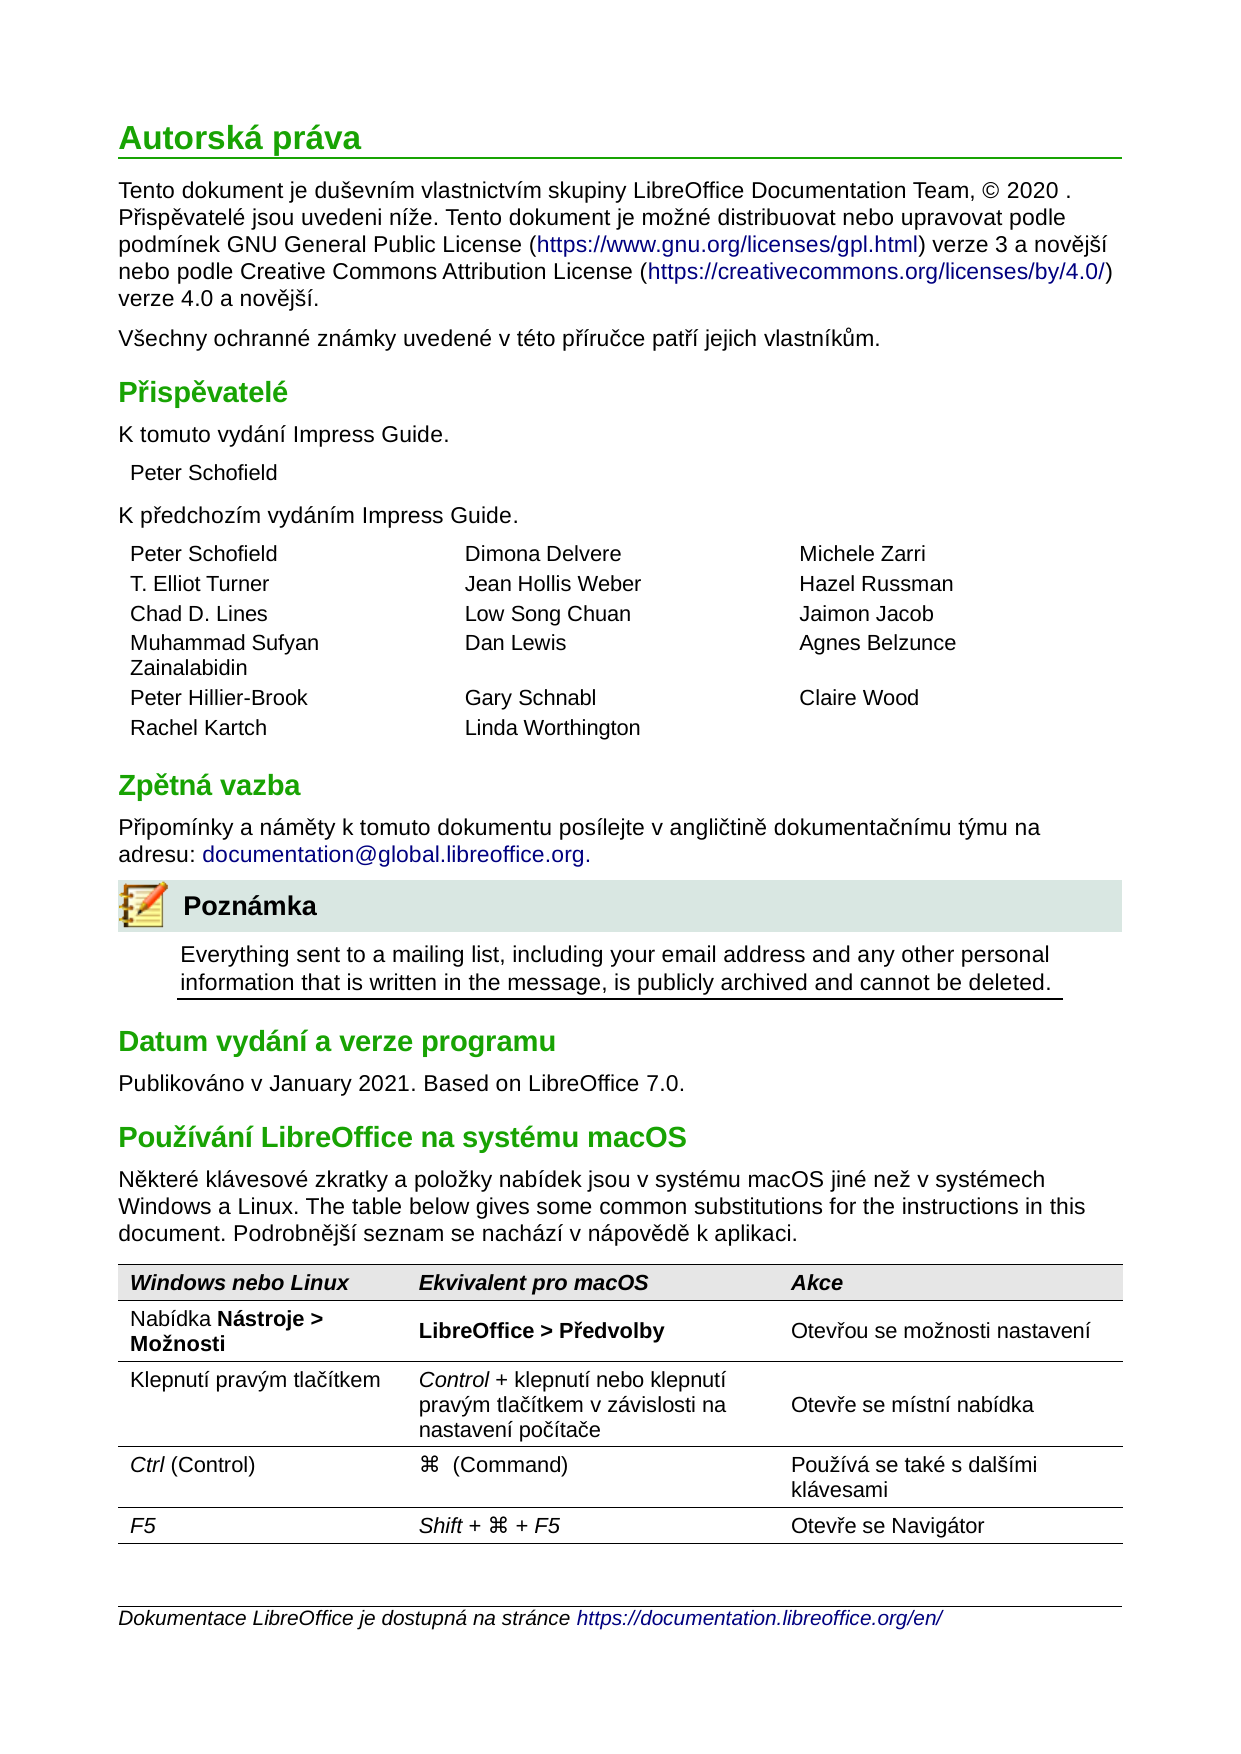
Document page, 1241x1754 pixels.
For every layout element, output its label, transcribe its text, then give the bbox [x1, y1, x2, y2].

table_cell Chad D. Lines [118, 600, 453, 630]
table_cell T. Elliot Turner [118, 571, 453, 600]
text K tomuto vydání Průvodce Impress. [118, 420, 1122, 447]
table_header Peter Schofield [118, 541, 453, 571]
table_cell Jaimon Jacob [788, 600, 1122, 630]
subtitle Datum vydání a verze programu [118, 1024, 1122, 1057]
table_cell Ctrl (Control) [118, 1447, 407, 1507]
table_cell Peter Hillier-Brook [118, 685, 453, 714]
table_cell F5 [118, 1508, 407, 1543]
table_cell Otevřou se možnosti nastavení [779, 1301, 1123, 1361]
table_header [458, 460, 789, 490]
table_cell Claire Wood [788, 685, 1122, 714]
text K předchozím vydáním Průvodce Impress. [118, 501, 1122, 528]
table_header Michele Zarri [788, 541, 1122, 571]
table_header Peter Schofield [118, 460, 458, 490]
table_cell Klepnutí pravým tlačítkem [118, 1362, 407, 1446]
text Tento dokument je duševním vlastnictvím skupiny LibreOffice Documentation Team, © 2020 . Přispěvatelé jsou uvedeni níže. Tento dokument je možné distribuovat nebo upravovat podle podmínek GNU General Public License (https://www.gnu.org/licenses/gpl.html) verze 3 a novější nebo podle Creative Commons Attribution License (https://creativecommons.org/licenses/by/4.0/) verze 4.0 a novější. [118, 176, 1122, 312]
picture [119, 880, 170, 931]
table_cell Otevře se Navigátor [779, 1508, 1123, 1543]
text Některé klávesové zkratky a položky nabídek jsou v systému macOS jiné než v systémech Windows a Linux. The table below gives some common substitutions for the instructions in this document. Podrobnější seznam se nachází v nápovědě k aplikaci. [118, 1165, 1122, 1246]
table_cell Otevře se místní nabídka [779, 1362, 1123, 1446]
text Všechny ochranné známky uvedené v této příručce patří jejich vlastníkům. [118, 324, 1122, 351]
table_cell Dan Lewis [453, 630, 787, 685]
table_cell Agnes Belzunce [788, 630, 1122, 685]
table_cell Shift + ⌘ + F5 [407, 1508, 779, 1543]
table_cell Gary Schnabl [453, 685, 787, 714]
table_header [789, 460, 1122, 490]
table_header Akce [779, 1265, 1123, 1300]
table_cell ⌘ (Command) [407, 1447, 779, 1507]
subtitle Přispěvatelé [118, 375, 1122, 409]
table_cell Jean Hollis Weber [453, 571, 787, 600]
text Everything sent to a mailing list, including your email address and any other personal information that is written in the message, is publicly archived and cannot be deleted. [177, 938, 1063, 998]
table_header Dimona Delvere [453, 541, 787, 571]
subtitle Poznámka [118, 888, 1122, 928]
table_cell Nabídka Nástroje > Možnosti [118, 1301, 407, 1361]
table_header Windows nebo Linux [118, 1265, 407, 1300]
table_header Ekvivalent pro macOS [407, 1265, 779, 1300]
table_cell LibreOffice > Předvolby [407, 1301, 779, 1361]
table_cell Low Song Chuan [453, 600, 787, 630]
table_cell Hazel Russman [788, 571, 1122, 600]
table_cell Rachel Kartch [118, 715, 453, 744]
text Připomínky a náměty k tomuto dokumentu posílejte v angličtině dokumentačnímu týmu na adresu: documentation@global.libreoffice.org. [118, 813, 1122, 867]
text Publikováno v lednu 2021. Based on LibreOffice 7.0. [118, 1069, 1122, 1096]
subtitle Autorská práva [118, 118, 1122, 157]
table_cell Používá se také s dalšími klávesami [779, 1447, 1123, 1507]
subtitle Zpětná vazba [118, 768, 1122, 801]
table_cell Linda Worthington [453, 715, 787, 744]
table_cell [788, 715, 1122, 744]
table_cell Control + klepnutí nebo klepnutí pravým tlačítkem v závislosti na nastavení počítače [407, 1362, 779, 1446]
subtitle Používání LibreOffice na systému macOS [118, 1120, 1122, 1153]
table_cell Muhammad Sufyan Zainalabidin [118, 630, 453, 685]
